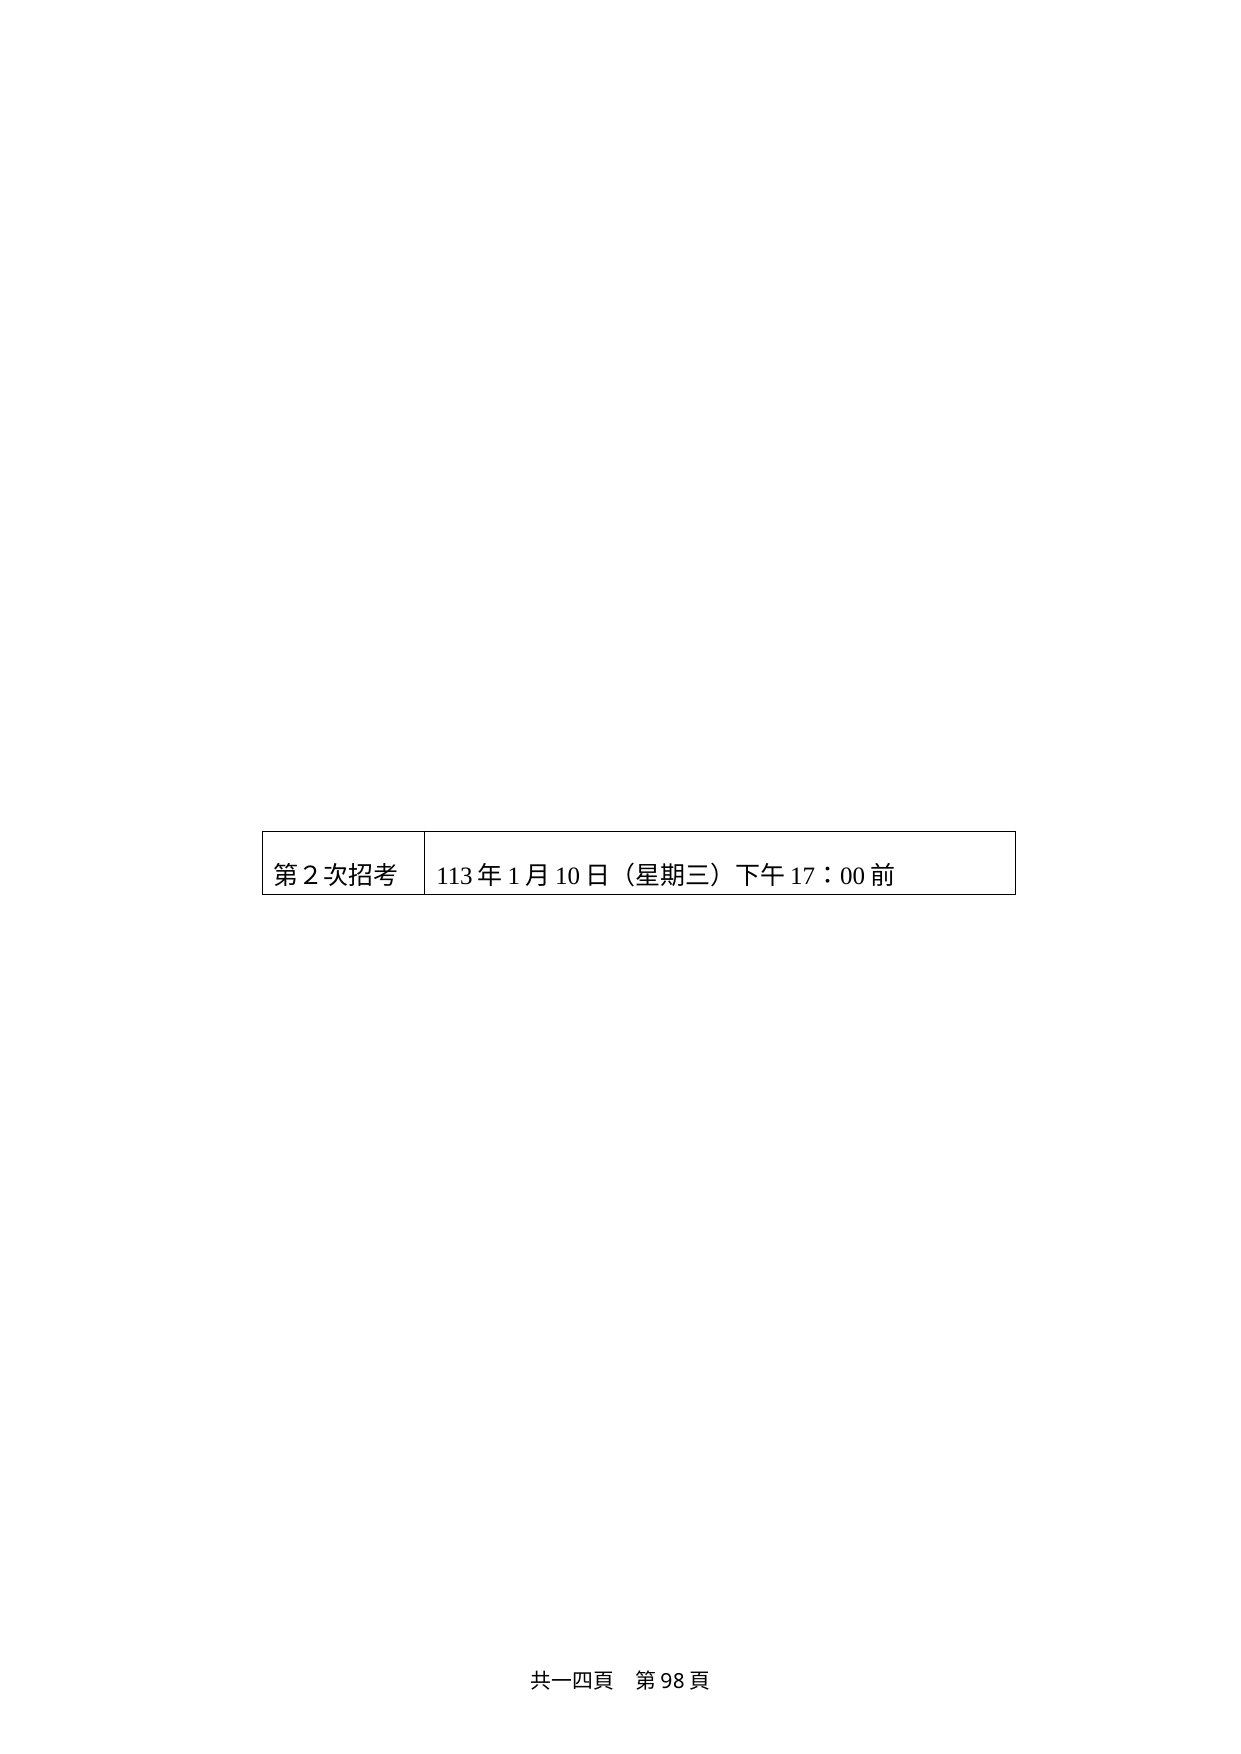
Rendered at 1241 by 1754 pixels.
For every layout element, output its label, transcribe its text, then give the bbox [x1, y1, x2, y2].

table_cell 第２次招考 [263, 832, 424, 894]
table_cell 113年1月10日（星期三）下午17：00前 [425, 832, 1015, 894]
